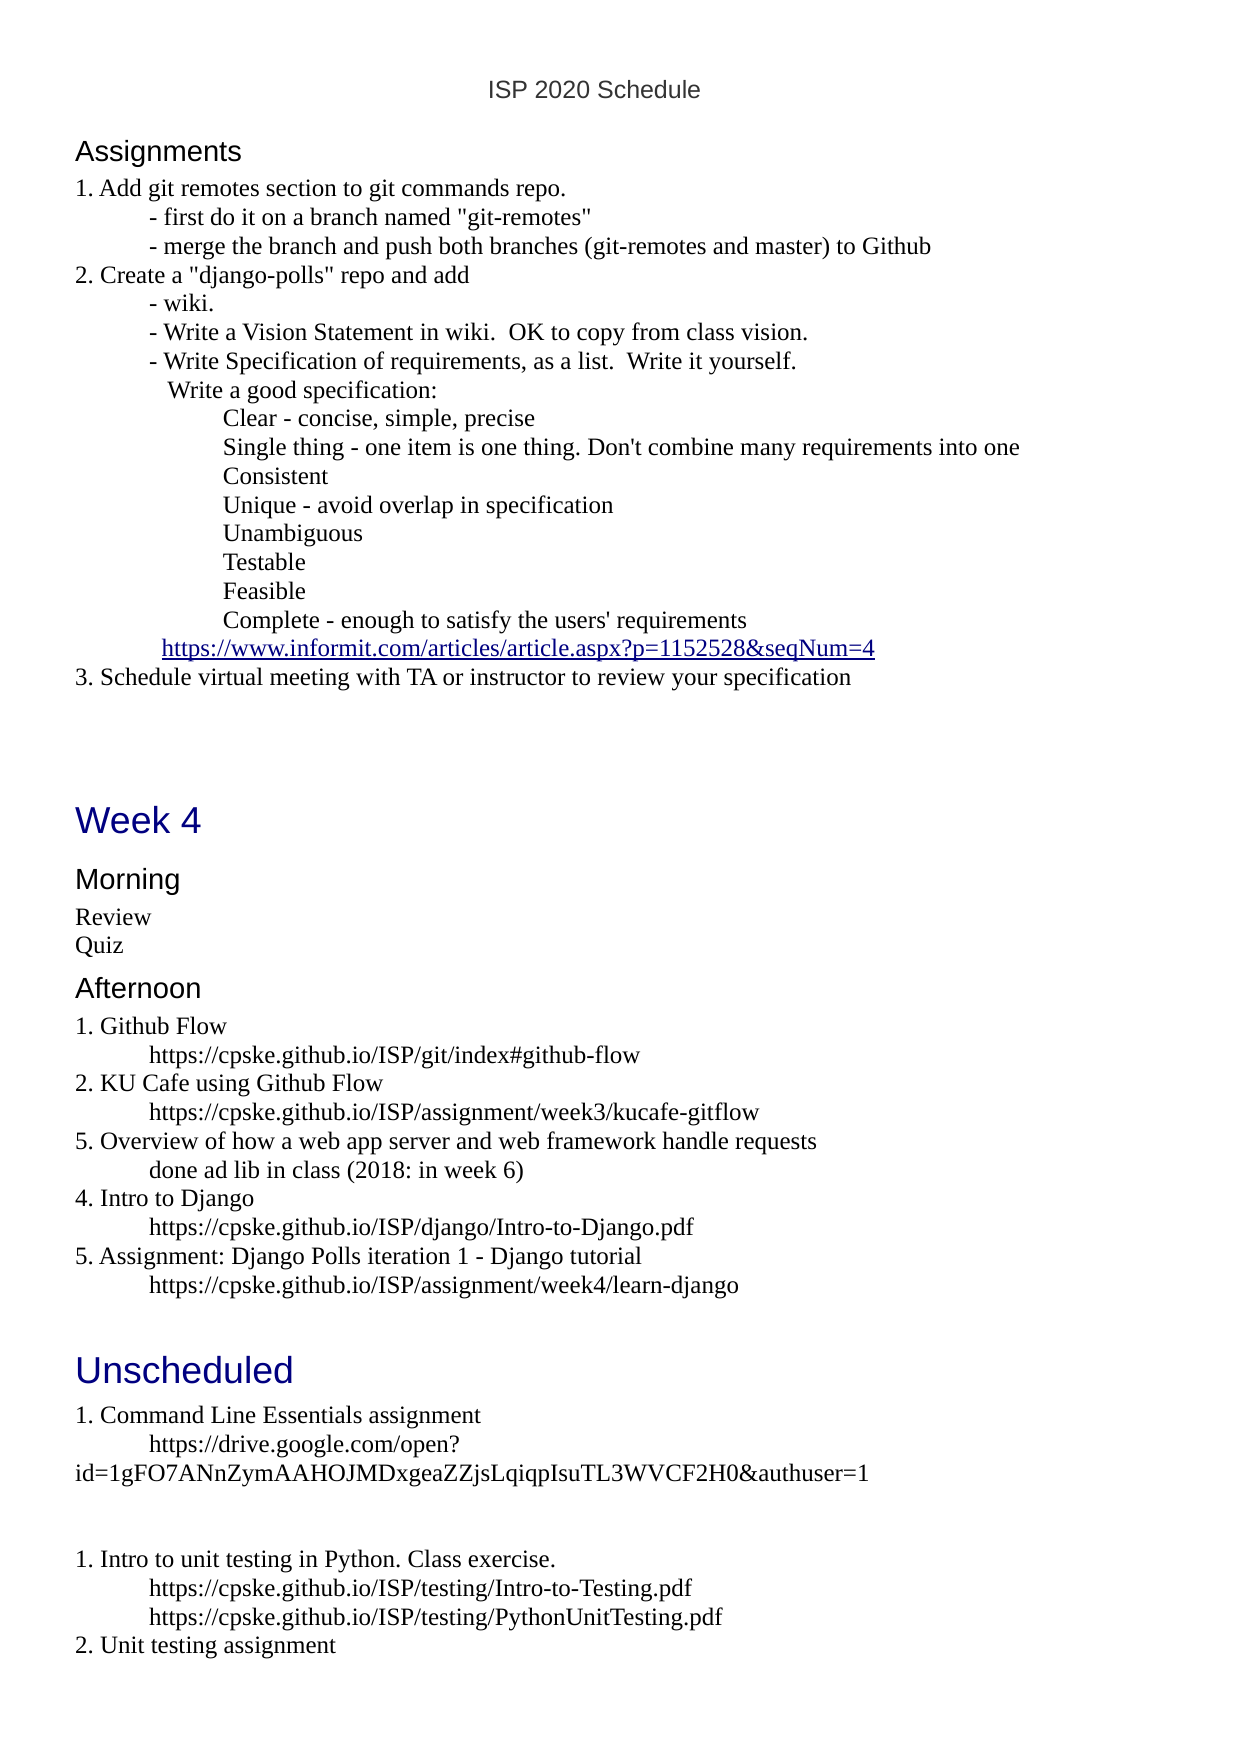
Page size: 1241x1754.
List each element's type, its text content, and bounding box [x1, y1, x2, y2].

text 1. Command Line Essentials assignment [75, 1400, 1166, 1429]
text 3. Schedule virtual meeting with TA or instructor to review your specification [75, 662, 1166, 691]
text - Write a Vision Statement in wiki. OK to copy from class vision. [75, 317, 1166, 346]
subtitle Unscheduled [75, 1348, 1166, 1391]
text Clear - concise, simple, precise [75, 403, 1166, 432]
text 2. KU Cafe using Github Flow [75, 1068, 1166, 1097]
text https://cpske.github.io/ISP/testing/Intro-to-Testing.pdf [75, 1573, 1166, 1602]
subtitle Morning [75, 862, 1166, 896]
text 2. Create a "django-polls" repo and add [75, 260, 1166, 288]
text - merge the branch and push both branches (git-remotes and master) to Github [75, 231, 1166, 260]
text https://cpske.github.io/ISP/assignment/week3/kucafe-gitflow [75, 1097, 1166, 1126]
text - wiki. [75, 288, 1166, 317]
subtitle Afternoon [75, 971, 1166, 1005]
text Review [75, 902, 1166, 931]
text Feasible [75, 576, 1166, 605]
text 5. Assignment: Django Polls iteration 1 - Django tutorial [75, 1241, 1166, 1270]
text 2. Unit testing assignment [75, 1630, 1166, 1659]
subtitle Week 4 [75, 798, 1166, 841]
text 1. Add git remotes section to git commands repo. [75, 173, 1166, 202]
text Complete - enough to satisfy the users' requirements [75, 605, 1166, 633]
text Quiz [75, 931, 1166, 959]
text done ad lib in class (2018: in week 6) [75, 1155, 1166, 1183]
text 5. Overview of how a web app server and web framework handle requests [75, 1126, 1166, 1155]
subtitle Assignments [75, 134, 1166, 167]
text - Write Specification of requirements, as a list. Write it yourself. [75, 346, 1166, 375]
text Testable [75, 547, 1166, 576]
text Write a good specification: [75, 375, 1166, 403]
text 4. Intro to Django [75, 1183, 1166, 1212]
text https://cpske.github.io/ISP/django/Intro-to-Django.pdf [75, 1212, 1166, 1241]
text Consistent [75, 461, 1166, 490]
text https://drive.google.com/open?id=1gFO7ANnZymAAHOJMDxgeaZZjsLqiqpIsuTL3WVCF2H0&authuser=1 [75, 1429, 1166, 1487]
text https://cpske.github.io/ISP/testing/PythonUnitTesting.pdf [75, 1602, 1166, 1630]
text https://www.informit.com/articles/article.aspx?p=1152528&seqNum=4 [75, 633, 1166, 662]
text Unambiguous [75, 518, 1166, 547]
text https://cpske.github.io/ISP/assignment/week4/learn-django [75, 1270, 1166, 1298]
text 1. Github Flow [75, 1011, 1166, 1040]
text https://cpske.github.io/ISP/git/index#github-flow [75, 1040, 1166, 1068]
text Single thing - one item is one thing. Don't combine many requirements into one [75, 432, 1166, 461]
text - first do it on a branch named "git-remotes" [75, 202, 1166, 231]
text 1. Intro to unit testing in Python. Class exercise. [75, 1544, 1166, 1573]
text Unique - avoid overlap in specification [75, 490, 1166, 518]
